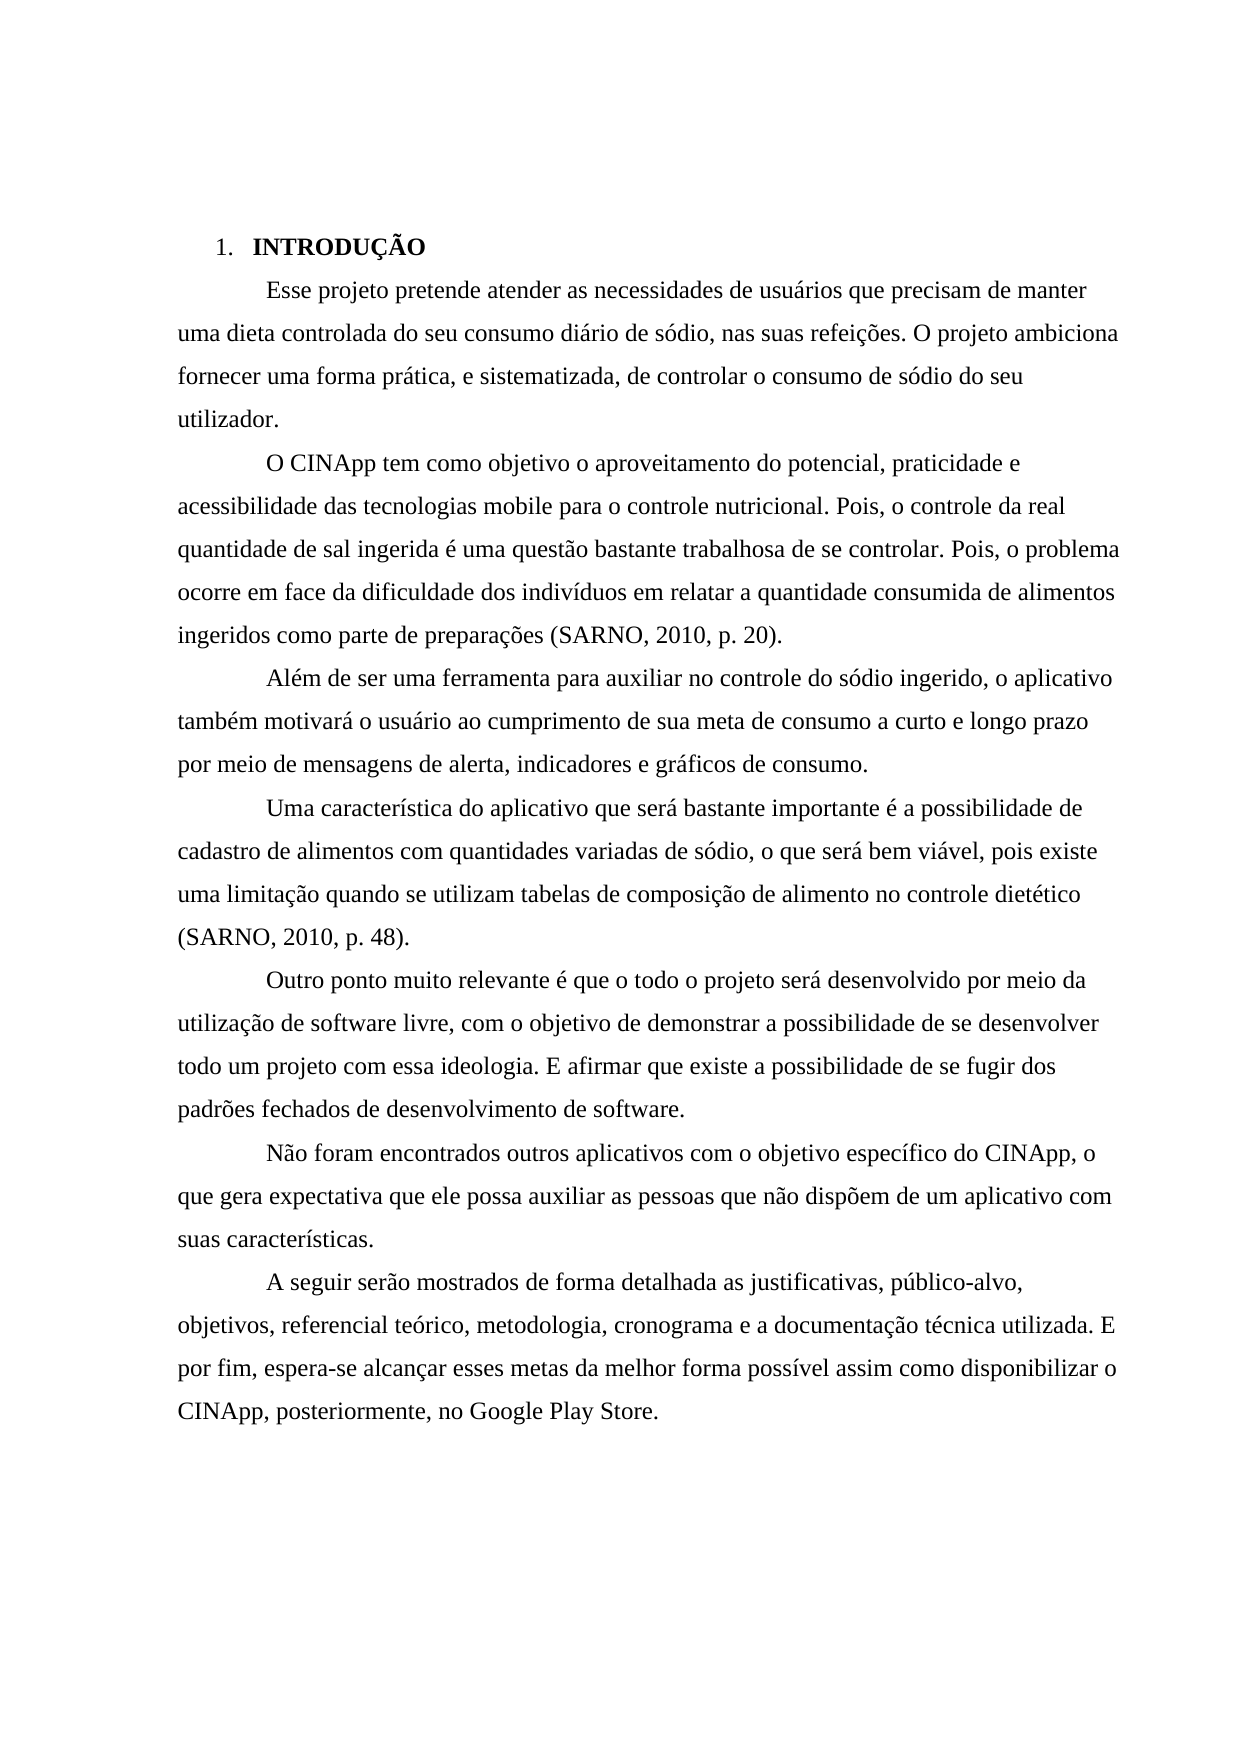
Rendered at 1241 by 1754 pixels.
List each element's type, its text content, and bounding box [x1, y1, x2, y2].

subtitle INTRODUÇÃO [215, 232, 1122, 261]
text Além de ser uma ferramenta para auxiliar no controle do sódio ingerido, o aplicativo também motivará o usuário ao cumprimento de sua meta de consumo a curto e longo prazo por meio de mensagens de alerta, indicadores e gráficos de consumo. [177, 663, 1122, 778]
text Uma característica do aplicativo que será bastante importante é a possibilidade de cadastro de alimentos com quantidades variadas de sódio, o que será bem viável, pois existe uma limitação quando se utilizam tabelas de composição de alimento no controle dietético (SARNO, 2010, p. 48). [177, 793, 1122, 951]
text Não foram encontrados outros aplicativos com o objetivo específico do CINApp, o que gera expectativa que ele possa auxiliar as pessoas que não dispõem de um aplicativo com suas características. [177, 1138, 1122, 1253]
text Esse projeto pretende atender as necessidades de usuários que precisam de manter uma dieta controlada do seu consumo diário de sódio, nas suas refeições. O projeto ambiciona fornecer uma forma prática, e sistematizada, de controlar o consumo de sódio do seu utilizador. [177, 275, 1122, 433]
text A seguir serão mostrados de forma detalhada as justificativas, público-alvo, objetivos, referencial teórico, metodologia, cronograma e a documentação técnica utilizada. E por fim, espera-se alcançar esses metas da melhor forma possível assim como disponibilizar o CINApp, posteriormente, no Google Play Store. [177, 1267, 1122, 1425]
text Outro ponto muito relevante é que o todo o projeto será desenvolvido por meio da utilização de software livre, com o objetivo de demonstrar a possibilidade de se desenvolver todo um projeto com essa ideologia. E afirmar que existe a possibilidade de se fugir dos padrões fechados de desenvolvimento de software. [177, 965, 1122, 1123]
text O CINApp tem como objetivo o aproveitamento do potencial, praticidade e acessibilidade das tecnologias mobile para o controle nutricional. Pois, o controle da real quantidade de sal ingerida é uma questão bastante trabalhosa de se controlar. Pois, o problema ocorre em face da dificuldade dos indivíduos em relatar a quantidade consumida de alimentos ingeridos como parte de preparações (SARNO, 2010, p. 20). [177, 448, 1122, 649]
